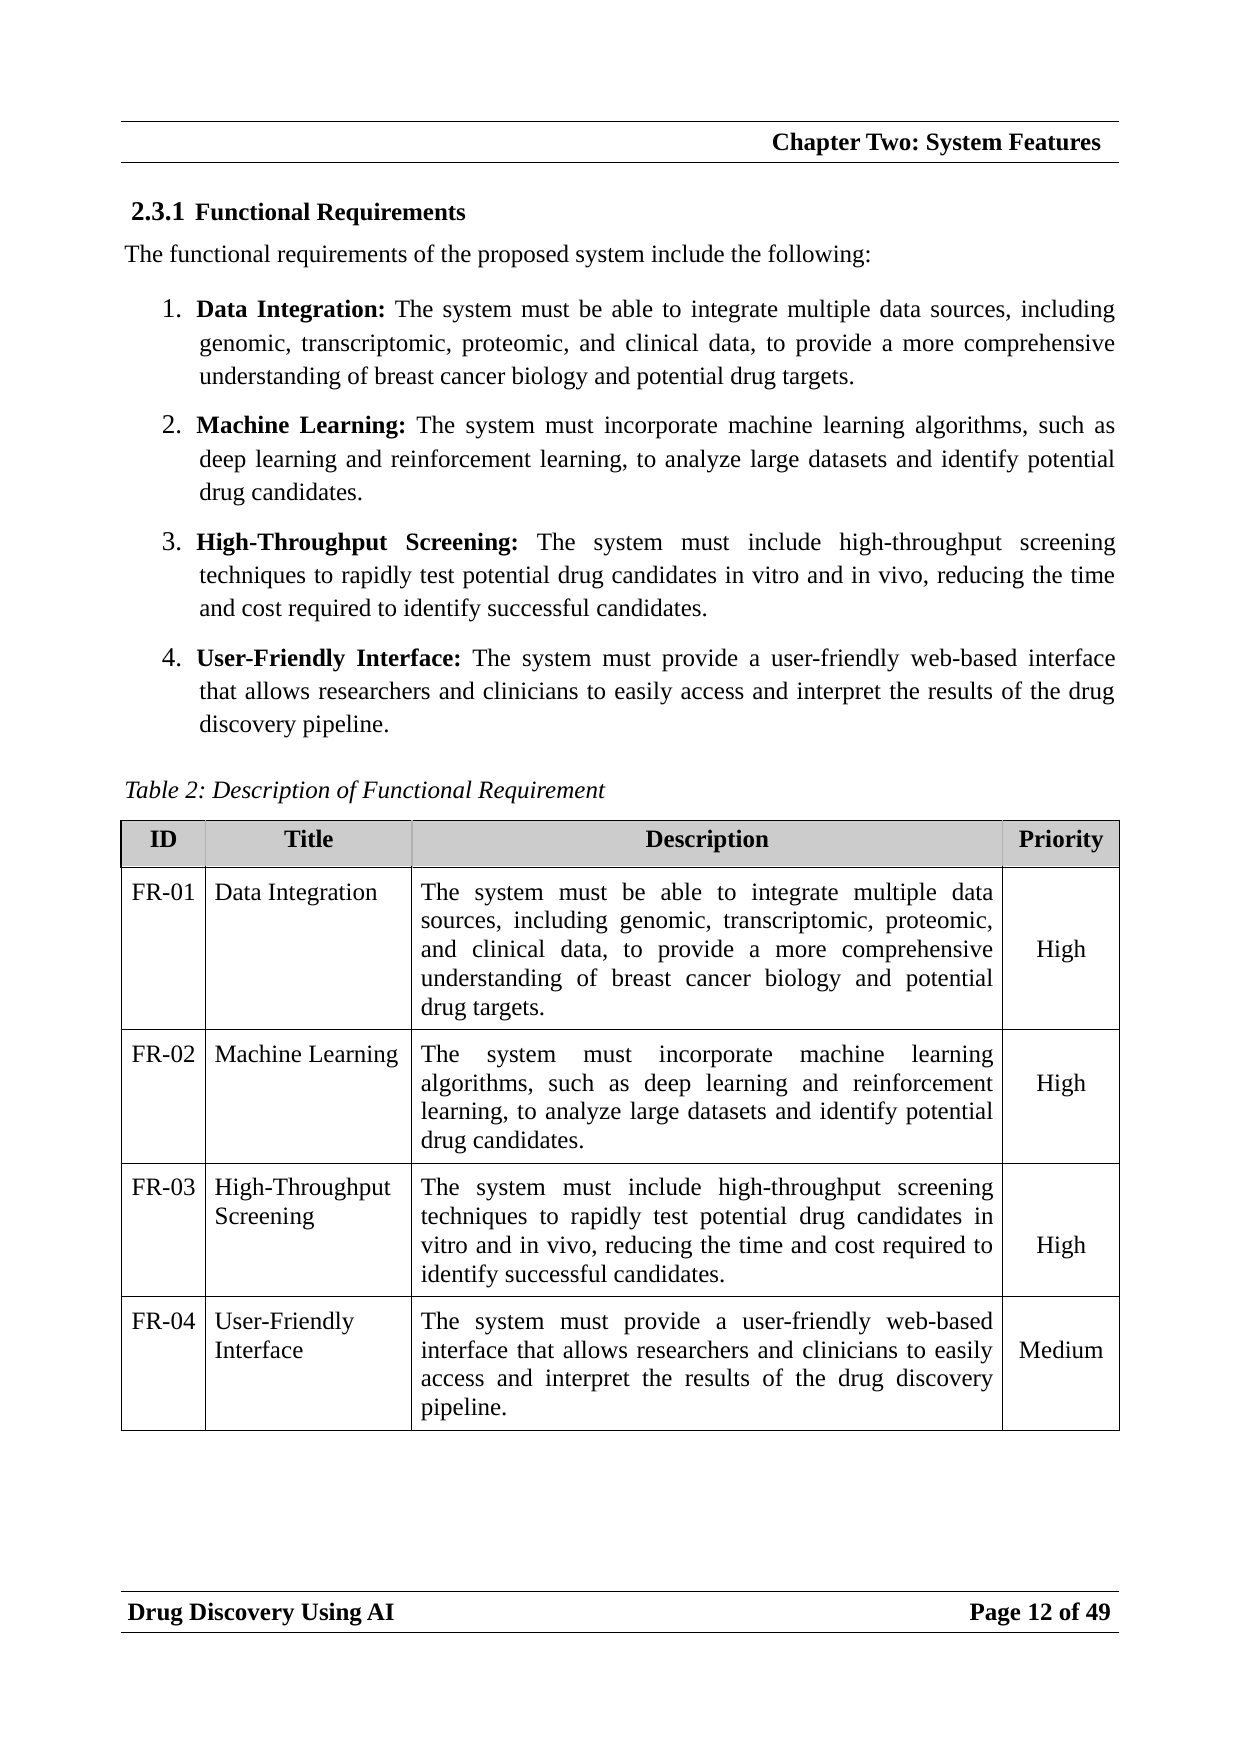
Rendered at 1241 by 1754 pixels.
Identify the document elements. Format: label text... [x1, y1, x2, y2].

table_cell Medium [1003, 1297, 1119, 1430]
table_cell Data Integration [206, 868, 411, 1029]
list User-Friendly Interface: The system must provide a user-friendly web-based interface that allows researchers and clinicians to easily access and interpret the results of the drug discovery pipeline. [159, 638, 1119, 741]
table_header ID [122, 821, 205, 866]
table_cell FR-01 [122, 868, 205, 1029]
table_cell High [1003, 1164, 1119, 1296]
table_cell User-Friendly Interface [206, 1297, 411, 1430]
table_header Title [206, 821, 411, 866]
subtitle Functional Requirements [121, 192, 1119, 226]
list High-Throughput Screening: The system must include high-throughput screening techniques to rapidly test potential drug candidates in vitro and in vivo, reducing the time and cost required to identify successful candidates. [159, 522, 1119, 622]
table_cell FR-03 [122, 1164, 205, 1296]
table_cell The system must include high-throughput screening techniques to rapidly test potential drug candidates in vitro and in vivo, reducing the time and cost required to identify successful candidates. [412, 1164, 1002, 1296]
list Machine Learning: The system must incorporate machine learning algorithms, such as deep learning and reinforcement learning, to analyze large datasets and identify potential drug candidates. [159, 406, 1119, 506]
table_cell High [1003, 868, 1119, 1029]
table_cell Machine Learning [206, 1030, 411, 1163]
table_cell High-Throughput Screening [206, 1164, 411, 1296]
table_cell FR-02 [122, 1030, 205, 1163]
table_cell FR-04 [122, 1297, 205, 1430]
table_cell The system must provide a user-friendly web-based interface that allows researchers and clinicians to easily access and interpret the results of the drug discovery pipeline. [412, 1297, 1002, 1430]
table_cell The system must be able to integrate multiple data sources, including genomic, transcriptomic, proteomic, and clinical data, to provide a more comprehensive understanding of breast cancer biology and potential drug targets. [412, 868, 1002, 1029]
text Table 2: Description of Functional Requirement [121, 772, 1119, 807]
list Data Integration: The system must be able to integrate multiple data sources, including genomic, transcriptomic, proteomic, and clinical data, to provide a more comprehensive understanding of breast cancer biology and potential drug targets. [159, 289, 1119, 390]
table_header Description [413, 821, 1002, 866]
table_cell High [1003, 1030, 1119, 1163]
table_cell The system must incorporate machine learning algorithms, such as deep learning and reinforcement learning, to analyze large datasets and identify potential drug candidates. [412, 1030, 1002, 1163]
text The functional requirements of the proposed system include the following: [121, 236, 1119, 271]
table_header Priority [1003, 821, 1119, 866]
